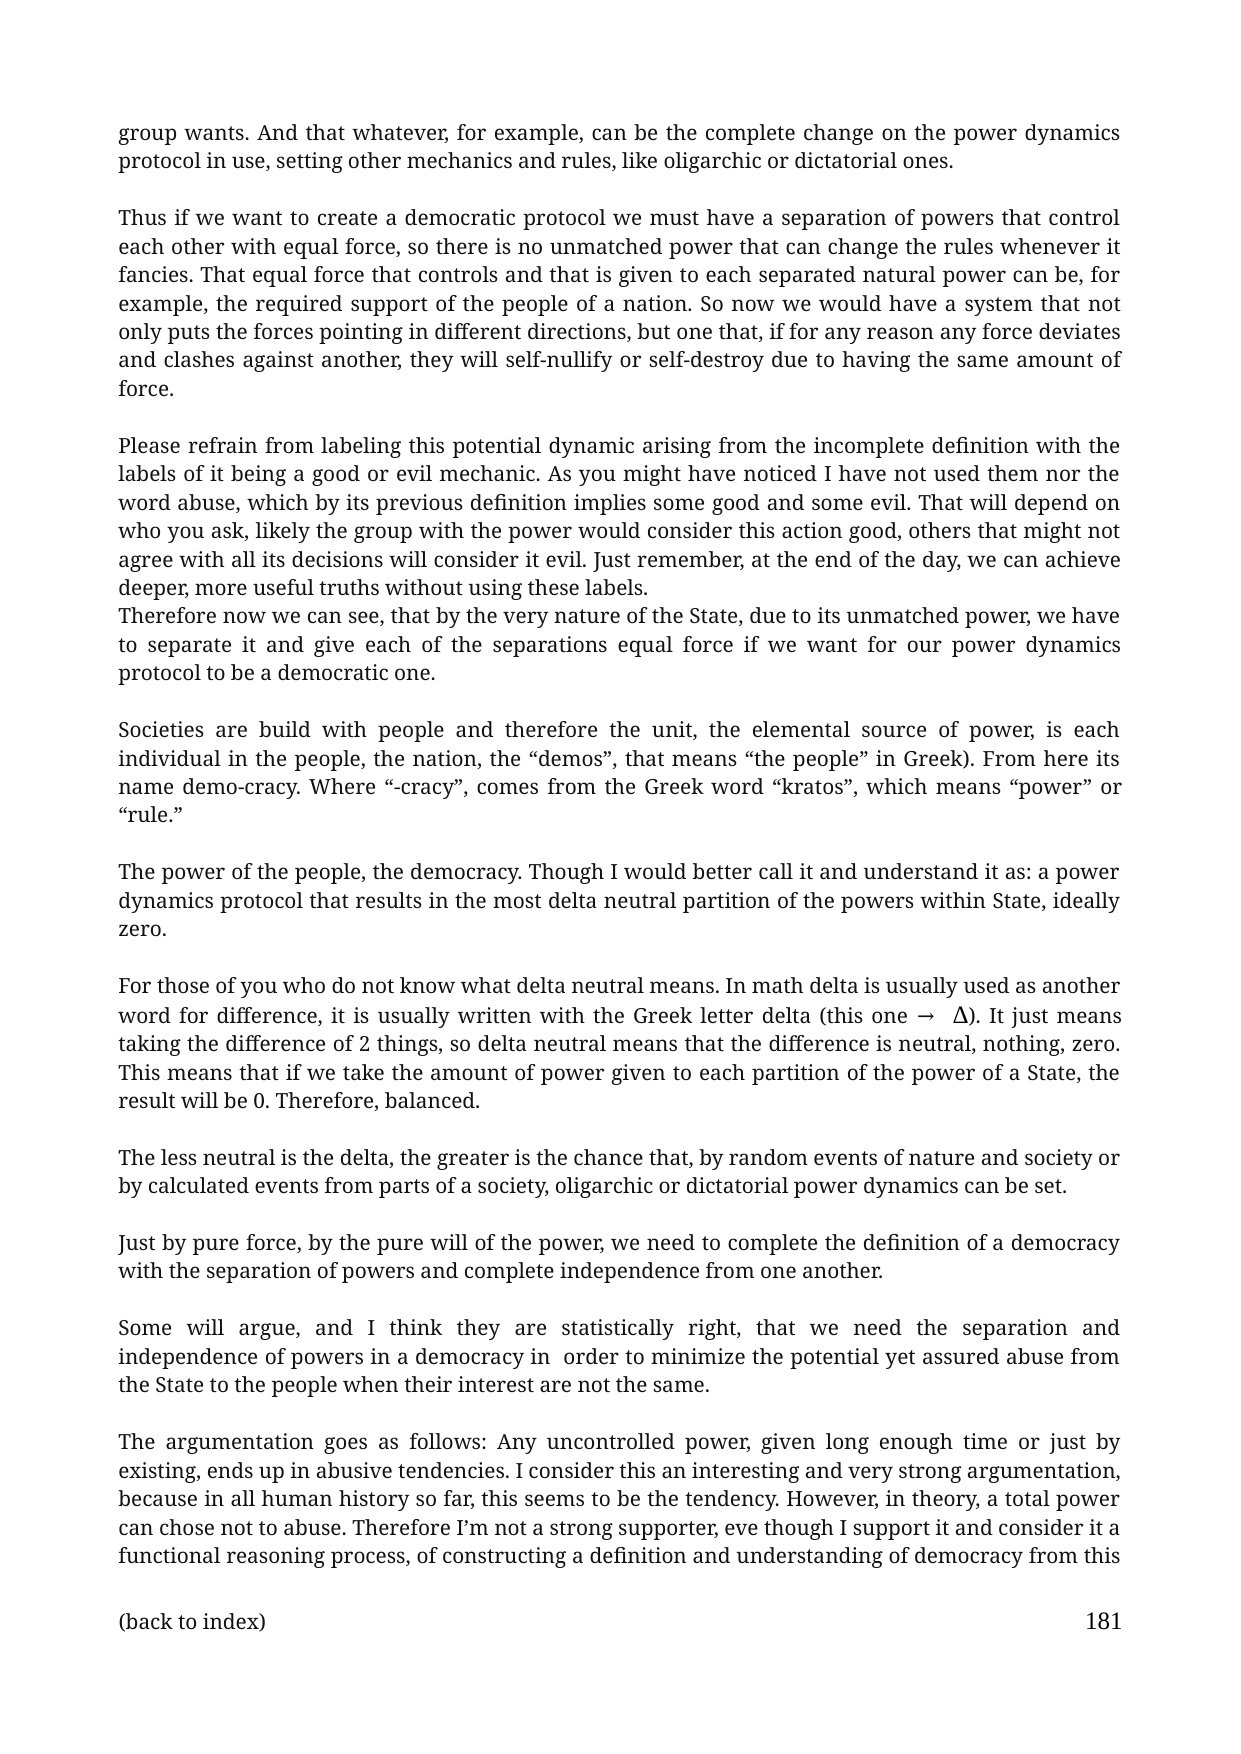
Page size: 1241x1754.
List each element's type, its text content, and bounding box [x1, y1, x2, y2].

text Therefore now we can see, that by the very nature of the State, due to its unmatched power, we have to separate it and give each of the separations equal force if we want for our power dynamics protocol to be a democratic one. [118, 602, 1122, 687]
text group wants. And that whatever, for example, can be the complete change on the power dynamics protocol in use, setting other mechanics and rules, like oligarchic or dictatorial ones. [118, 118, 1122, 175]
text Just by pure force, by the pure will of the power, we need to complete the definition of a democracy with the separation of powers and complete independence from one another. [118, 1228, 1122, 1285]
text Thus if we want to create a democratic protocol we must have a separation of powers that control each other with equal force, so there is no unmatched power that can change the rules whenever it fancies. That equal force that controls and that is given to each separated natural power can be, for example, the required support of the people of a nation. So now we would have a system that not only puts the forces pointing in different directions, but one that, if for any reason any force deviates and clashes against another, they will self-nullify or self-destroy due to having the same amount of force. [118, 203, 1122, 402]
text Some will argue, and I think they are statistically right, that we need the separation and independence of powers in a democracy in order to minimize the potential yet assured abuse from the State to the people when their interest are not the same. [118, 1313, 1122, 1399]
text Please refrain from labeling this potential dynamic arising from the incomplete definition with the labels of it being a good or evil mechanic. As you might have noticed I have not used them nor the word abuse, which by its previous definition implies some good and some evil. That will depend on who you ask, likely the group with the power would consider this action good, others that might not agree with all its decisions will consider it evil. Just remember, at the end of the day, we can achieve deeper, more useful truths without using these labels. [118, 431, 1122, 602]
text The less neutral is the delta, the greater is the chance that, by random events of nature and society or by calculated events from parts of a society, oligarchic or dictatorial power dynamics can be set. [118, 1143, 1122, 1200]
text For those of you who do not know what delta neutral means. In math delta is usually used as another word for difference, it is usually written with the Greek letter delta (this one → Δ). It just means taking the difference of 2 things, so delta neutral means that the difference is neutral, nothing, zero. This means that if we take the amount of power given to each partition of the power of a State, the result will be 0. Therefore, balanced. [118, 971, 1122, 1114]
text The argumentation goes as follows: Any uncontrolled power, given long enough time or just by existing, ends up in abusive tendencies. I consider this an interesting and very strong argumentation, because in all human history so far, this seems to be the tendency. However, in theory, a total power can chose not to abuse. Therefore I’m not a strong supporter, eve though I support it and consider it a functional reasoning process, of constructing a definition and understanding of democracy from this [118, 1427, 1122, 1569]
text Societies are build with people and therefore the unit, the elemental source of power, is each individual in the people, the nation, the “demos”, that means “the people” in Greek). From here its name demo-cracy. Where “-cracy”, comes from the Greek word “kratos”, which means “power” or “rule.” [118, 715, 1122, 829]
text The power of the people, the democracy. Though I would better call it and understand it as: a power dynamics protocol that results in the most delta neutral partition of the powers within State, ideally zero. [118, 857, 1122, 943]
